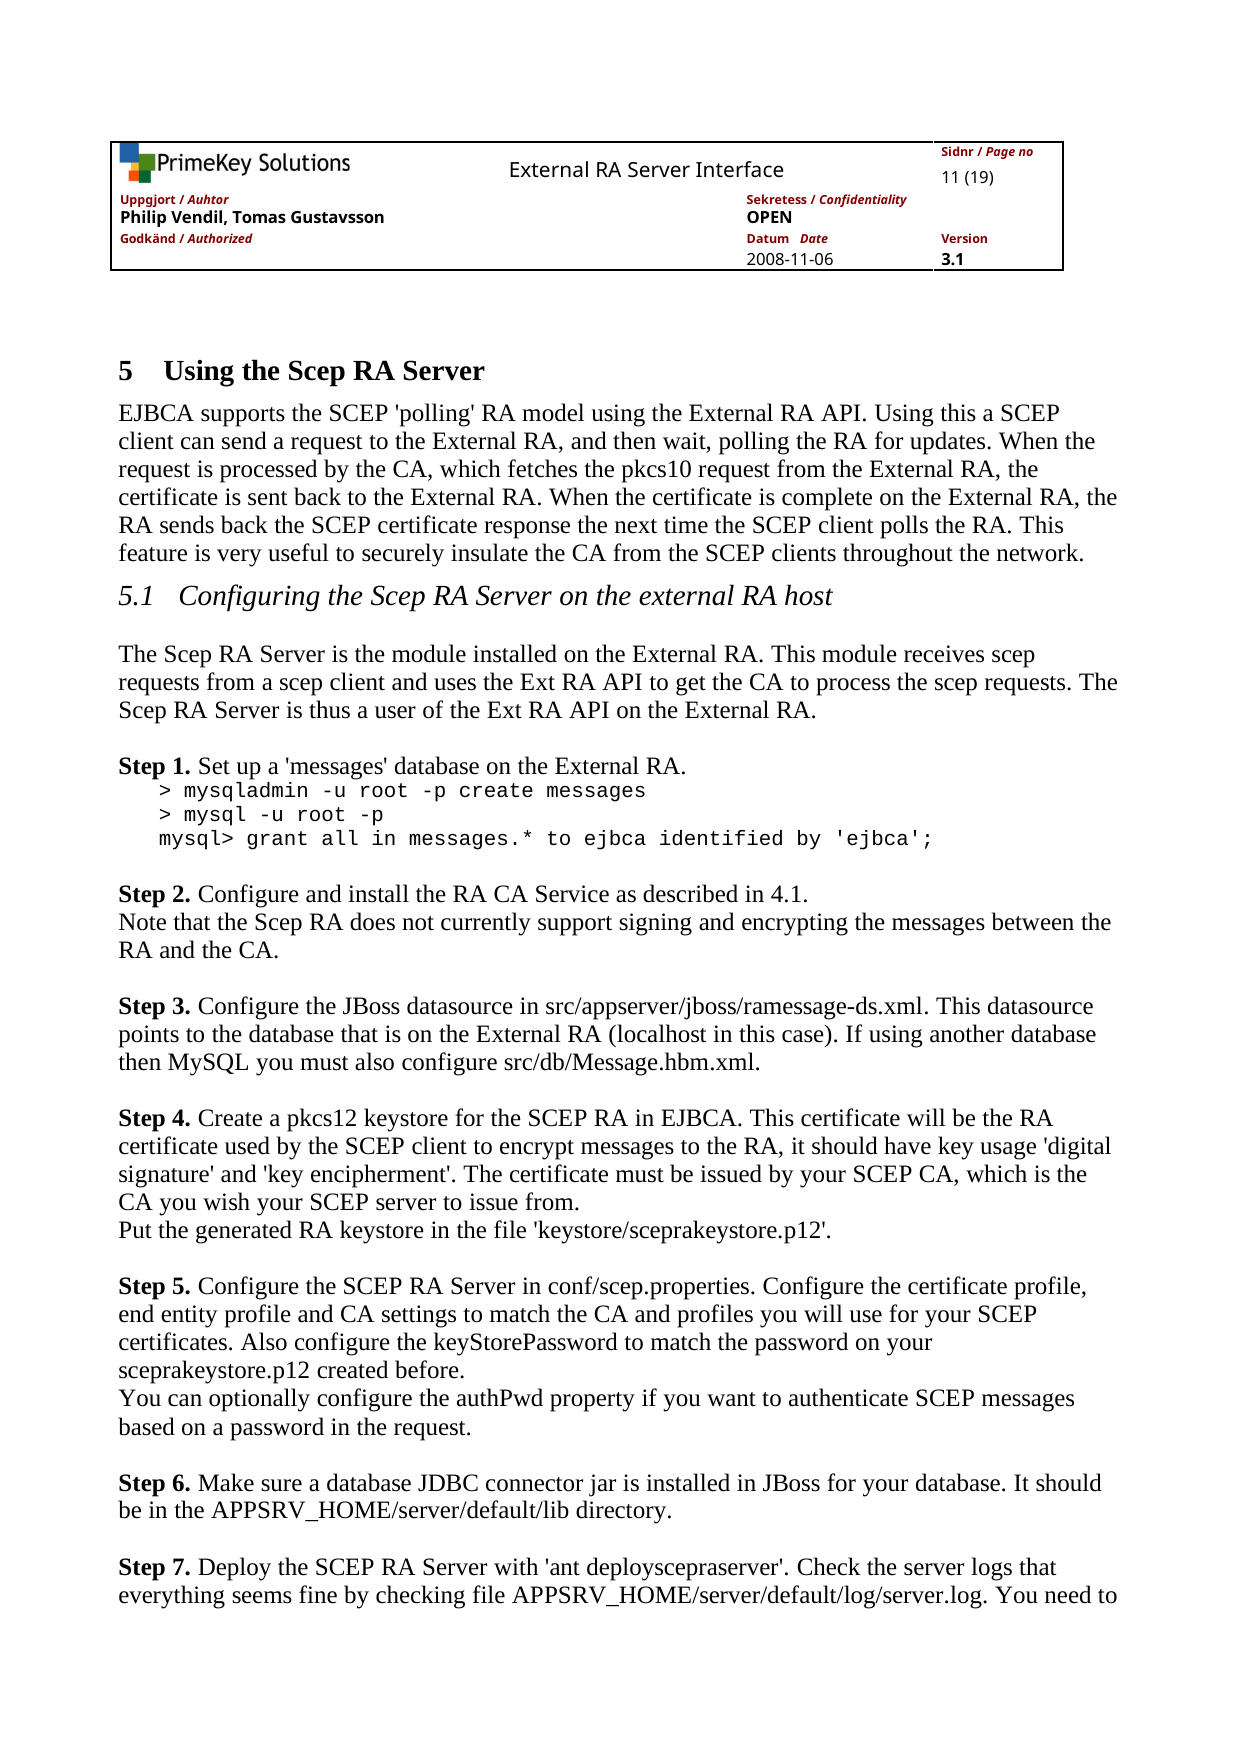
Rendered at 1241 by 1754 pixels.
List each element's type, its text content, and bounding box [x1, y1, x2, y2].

text Step 5. Configure the SCEP RA Server in conf/scep.properties. Configure the certificate profile, end entity profile and CA settings to match the CA and profiles you will use for your SCEP certificates. Also configure the keyStorePassword to match the password on your sceprakeystore.p12 created before. [118, 1272, 1122, 1384]
text Step 6. Make sure a database JDBC connector jar is installed in JBoss for your database. It should be in the APPSRV_HOME/server/default/lib directory. [118, 1468, 1122, 1524]
text Put the generated RA keystore in the file 'keystore/sceprakeystore.p12'. [118, 1216, 1122, 1244]
text Step 3. Configure the JBoss datasource in src/appserver/jboss/ramessage-ds.xml. This datasource points to the database that is on the External RA (localhost in this case). If using another database then MySQL you must also configure src/db/Message.hbm.xml. [118, 992, 1122, 1076]
text mysql> grant all in messages.* to ejbca identified by 'ejbca'; [159, 828, 1122, 852]
text Step 1. Set up a 'messages' database on the External RA. [118, 752, 1122, 780]
text Step 7. Deploy the SCEP RA Server with 'ant deployscepraserver'. Check the server logs that everything seems fine by checking file APPSRV_HOME/server/default/log/server.log. You need to [118, 1552, 1122, 1608]
text Step 2. Configure and install the RA CA Service as described in 4.1. [118, 880, 1122, 908]
text The Scep RA Server is the module installed on the External RA. This module receives scep requests from a scep client and uses the Ext RA API to get the CA to process the scep requests. The Scep RA Server is thus a user of the Ext RA API on the External RA. [118, 640, 1122, 724]
text EJBCA supports the SCEP 'polling' RA model using the External RA API. Using this a SCEP client can send a request to the External RA, and then wait, polling the RA for updates. When the request is processed by the CA, which fetches the pkcs10 request from the External RA, the certificate is sent back to the External RA. When the certificate is complete on the External RA, the RA sends back the SCEP certificate response the next time the SCEP client polls the RA. This feature is very useful to securely insulate the CA from the SCEP clients throughout the network. [118, 399, 1122, 567]
text Step 4. Create a pkcs12 keystore for the SCEP RA in EJBCA. This certificate will be the RA certificate used by the SCEP client to encrypt messages to the RA, it should have key usage 'digital signature' and 'key encipherment'. The certificate must be issued by your SCEP CA, which is the CA you wish your SCEP server to issue from. [118, 1104, 1122, 1216]
text You can optionally configure the authPwd property if you want to authenticate SCEP messages based on a password in the request. [118, 1384, 1122, 1440]
text > mysql -u root -p [159, 804, 1122, 828]
text > mysqladmin -u root -p create messages [159, 780, 1122, 804]
subtitle Using the Scep RA Server [118, 354, 1122, 386]
subtitle Configuring the Scep RA Server on the external RA host [118, 579, 1122, 612]
text Note that the Scep RA does not currently support signing and encrypting the messages between the RA and the CA. [118, 908, 1122, 964]
